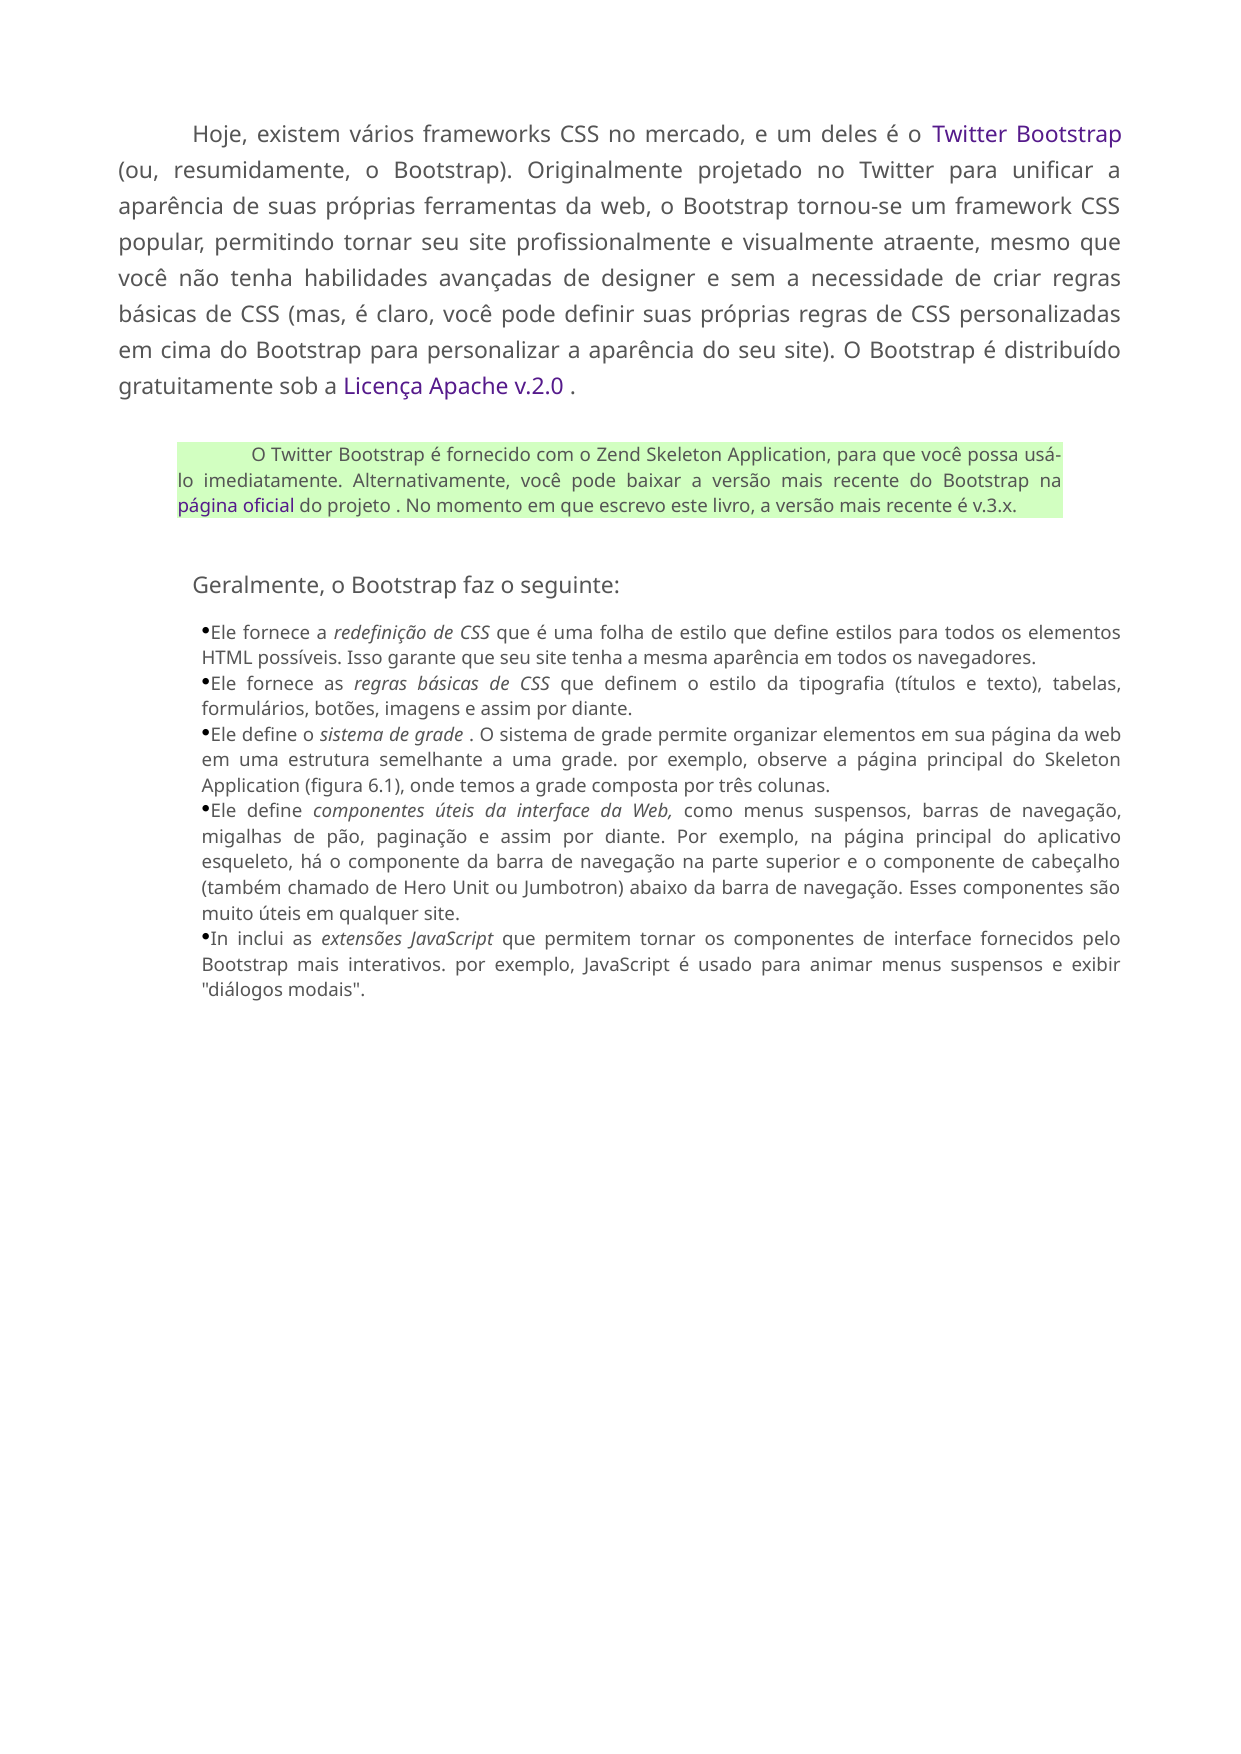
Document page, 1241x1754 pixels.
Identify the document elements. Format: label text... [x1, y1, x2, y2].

list Ele fornece as regras básicas de CSS que definem o estilo da tipografia (títulos e texto), tabelas, formulários, botões, imagens e assim por diante. [118, 670, 1122, 721]
list Ele define componentes úteis da interface da Web, como menus suspensos, barras de navegação, migalhas de pão, paginação e assim por diante. Por exemplo, na página principal do aplicativo esqueleto, há o componente da barra de navegação na parte superior e o componente de cabeçalho (também chamado de Hero Unit ou Jumbotron) abaixo da barra de navegação. Esses componentes são muito úteis em qualquer site. [118, 798, 1122, 925]
text Geralmente, o Bootstrap faz o seguinte: [118, 569, 1122, 600]
list In inclui as extensões JavaScript que permitem tornar os componentes de interface fornecidos pelo Bootstrap mais interativos. por exemplo, JavaScript é usado para animar menus suspensos e exibir "diálogos modais". [118, 925, 1122, 1002]
text Hoje, existem vários frameworks CSS no mercado, e um deles é o Twitter Bootstrap (ou, resumidamente, o Bootstrap). Originalmente projetado no Twitter para unificar a aparência de suas próprias ferramentas da web, o Bootstrap tornou-se um framework CSS popular, permitindo tornar seu site profissionalmente e visualmente atraente, mesmo que você não tenha habilidades avançadas de designer e sem a necessidade de criar regras básicas de CSS (mas, é claro, você pode definir suas próprias regras de CSS personalizadas em cima do Bootstrap para personalizar a aparência do seu site). O Bootstrap é distribuído gratuitamente sob a Licença Apache v.2.0 . [118, 118, 1122, 401]
list Ele define o sistema de grade . O sistema de grade permite organizar elementos em sua página da web em uma estrutura semelhante a uma grade. por exemplo, observe a página principal do Skeleton Application (figura 6.1), onde temos a grade composta por três colunas. [118, 721, 1122, 798]
list Ele fornece a redefinição de CSS que é uma folha de estilo que define estilos para todos os elementos HTML possíveis. Isso garante que seu site tenha a mesma aparência em todos os navegadores. [118, 619, 1122, 670]
text O Twitter Bootstrap é fornecido com o Zend Skeleton Application, para que você possa usá-lo imediatamente. Alternativamente, você pode baixar a versão mais recente do Bootstrap na página oficial do projeto . No momento em que escrevo este livro, a versão mais recente é v.3.x. [177, 442, 1063, 518]
